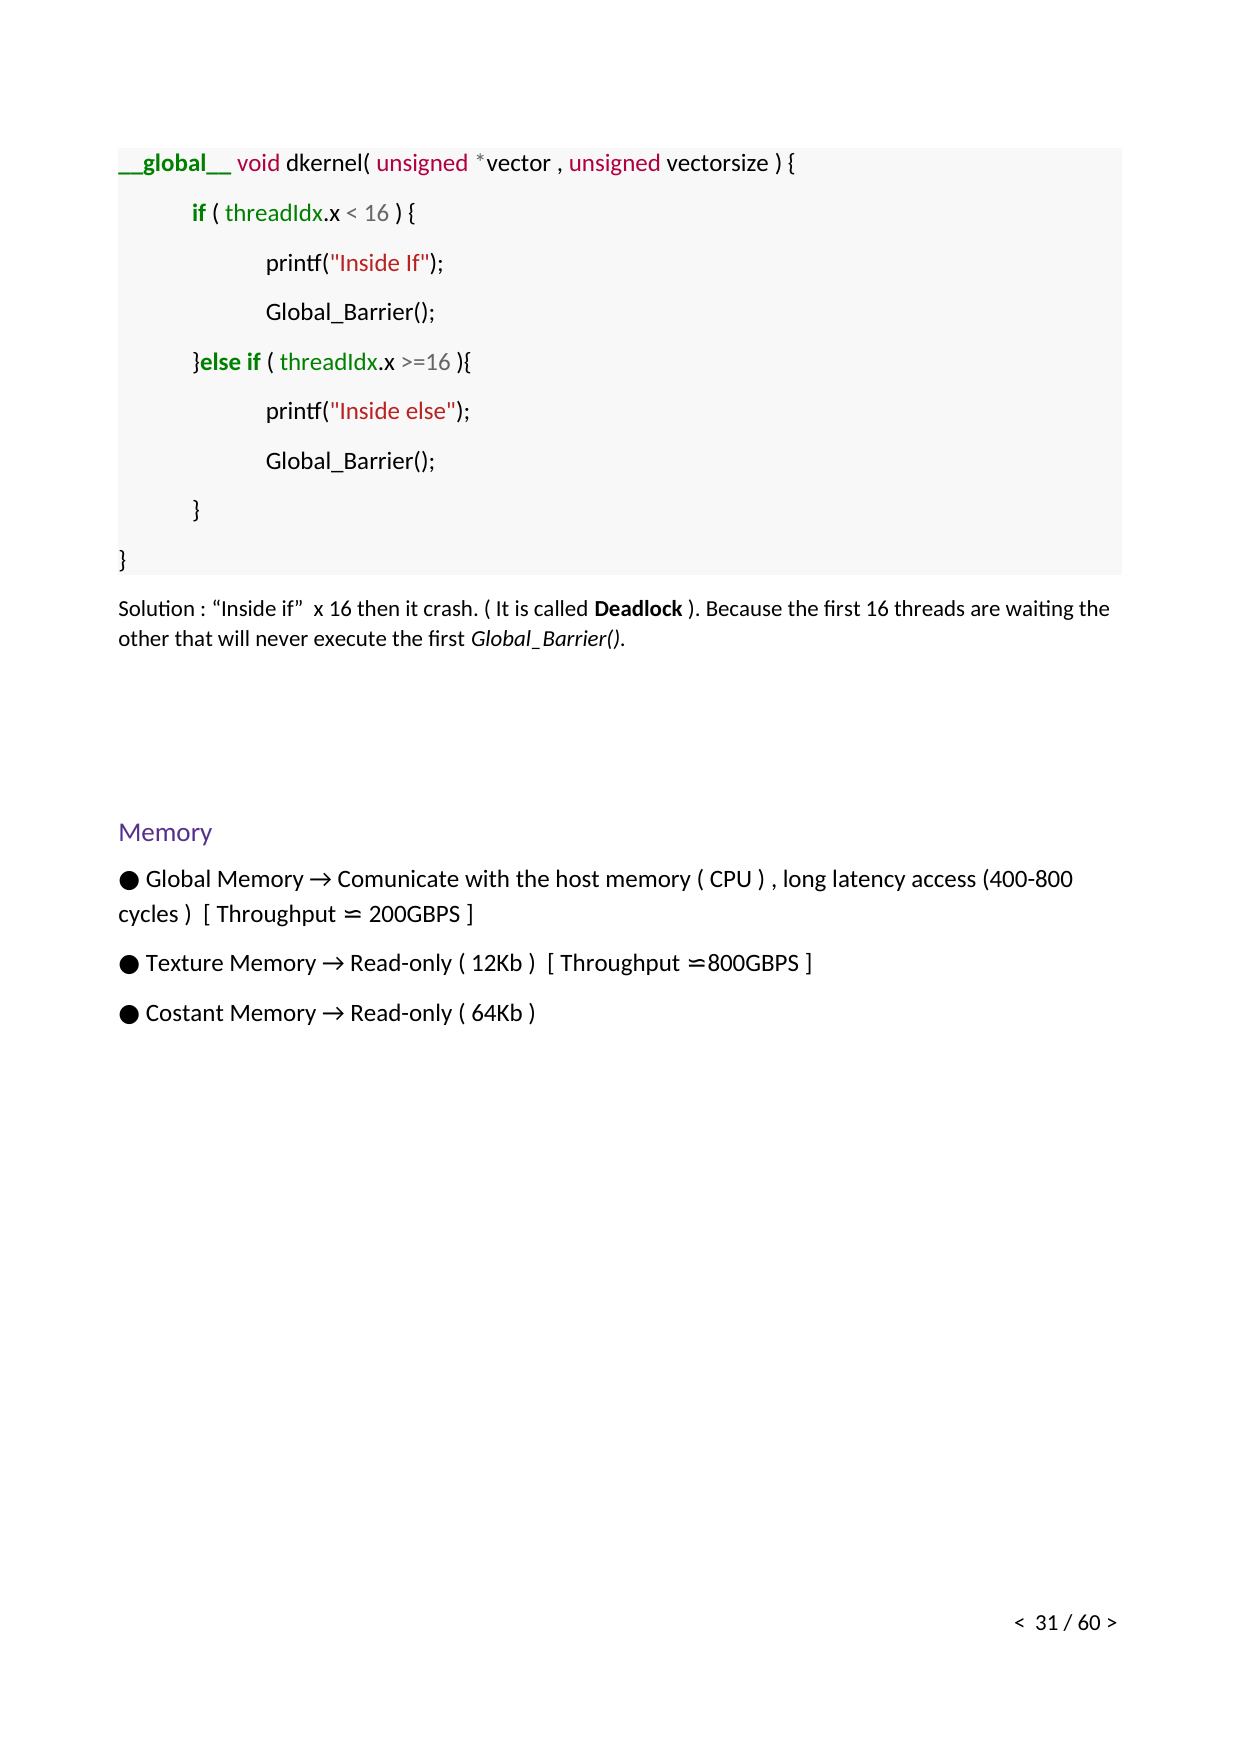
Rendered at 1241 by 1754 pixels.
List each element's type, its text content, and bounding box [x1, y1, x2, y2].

text } [118, 495, 1122, 525]
subtitle Memory [118, 815, 1122, 848]
text ● Texture Memory → Read-only ( 12Kb ) [ Throughput ⋍800GBPS ] [118, 947, 1122, 978]
text } [118, 544, 1122, 575]
text __global__ void dkernel( unsigned *vector , unsigned vectorsize ) { [118, 148, 1122, 178]
text if ( threadIdx.x < 16 ) { [118, 197, 1122, 228]
text }else if ( threadIdx.x >=16 ){ [118, 346, 1122, 376]
text printf("Inside else"); [118, 396, 1122, 426]
text printf("Inside If"); [118, 247, 1122, 277]
text ● Costant Memory → Read-only ( 64Kb ) [118, 997, 1122, 1027]
text Global_Barrier(); [118, 296, 1122, 327]
text ● Global Memory → Comunicate with the host memory ( CPU ) , long latency access (400-800 cycles ) [ Throughput ⋍ 200GBPS ] [118, 863, 1122, 928]
text Solution : “Inside if” x 16 then it crash. ( It is called Deadlock ). Because the first 16 threads are waiting the other that will never execute the first Global_Barrier(). [118, 594, 1122, 652]
text Global_Barrier(); [118, 445, 1122, 476]
